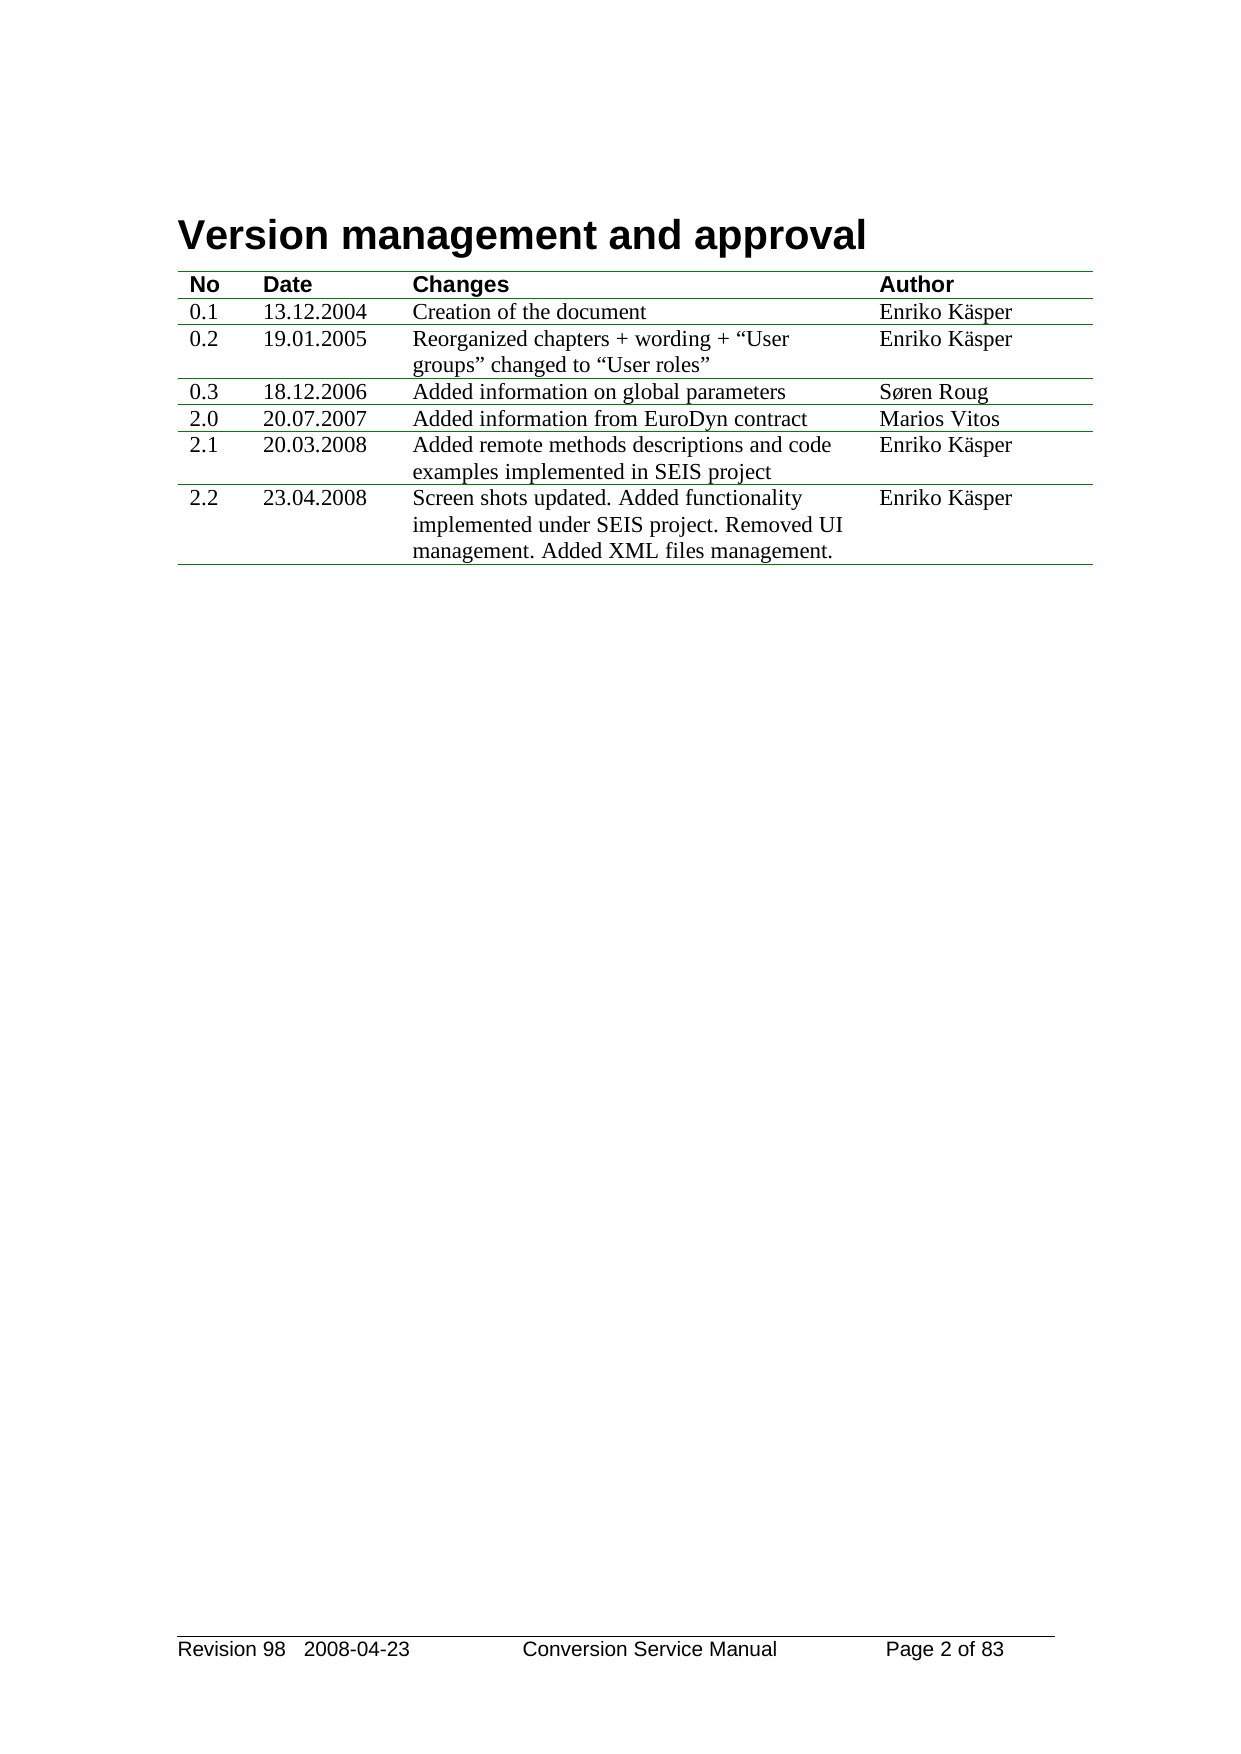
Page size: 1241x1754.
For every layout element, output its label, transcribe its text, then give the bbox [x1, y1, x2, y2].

table_cell Søren Roug [868, 379, 1093, 404]
table_cell Creation of the document [401, 299, 868, 324]
table_cell 0.2 [178, 325, 252, 378]
table_cell Added information on global parameters [401, 379, 868, 404]
table_cell 2.2 [178, 485, 252, 564]
table_cell 2.0 [178, 405, 252, 431]
table_header Date [252, 272, 401, 298]
table_cell Added remote methods descriptions and code examples implemented in SEIS project [401, 432, 868, 484]
table_header Author [868, 272, 1093, 298]
table_cell 19.01.2005 [252, 325, 401, 378]
table_cell Screen shots updated. Added functionality implemented under SEIS project. Removed UI management. Added XML files management. [401, 485, 868, 564]
subtitle Version management and approval [177, 210, 1092, 258]
table_cell 20.07.2007 [252, 405, 401, 431]
table_cell Reorganized chapters + wording + “User groups” changed to “User roles” [401, 325, 868, 378]
table_cell 23.04.2008 [252, 485, 401, 564]
table_cell Marios Vitos [868, 405, 1093, 431]
table_cell 20.03.2008 [252, 432, 401, 484]
table_header Changes [401, 272, 868, 298]
table_cell 13.12.2004 [252, 299, 401, 324]
table_cell Added information from EuroDyn contract [401, 405, 868, 431]
table_cell 0.1 [178, 299, 252, 324]
table_cell Enriko Käsper [868, 325, 1093, 378]
table_cell Enriko Käsper [868, 485, 1093, 564]
table_cell 0.3 [178, 379, 252, 404]
table_cell 2.1 [178, 432, 252, 484]
table_cell Enriko Käsper [868, 432, 1093, 484]
table_header No [178, 272, 252, 298]
table_cell 18.12.2006 [252, 379, 401, 404]
table_cell Enriko Käsper [868, 299, 1093, 324]
